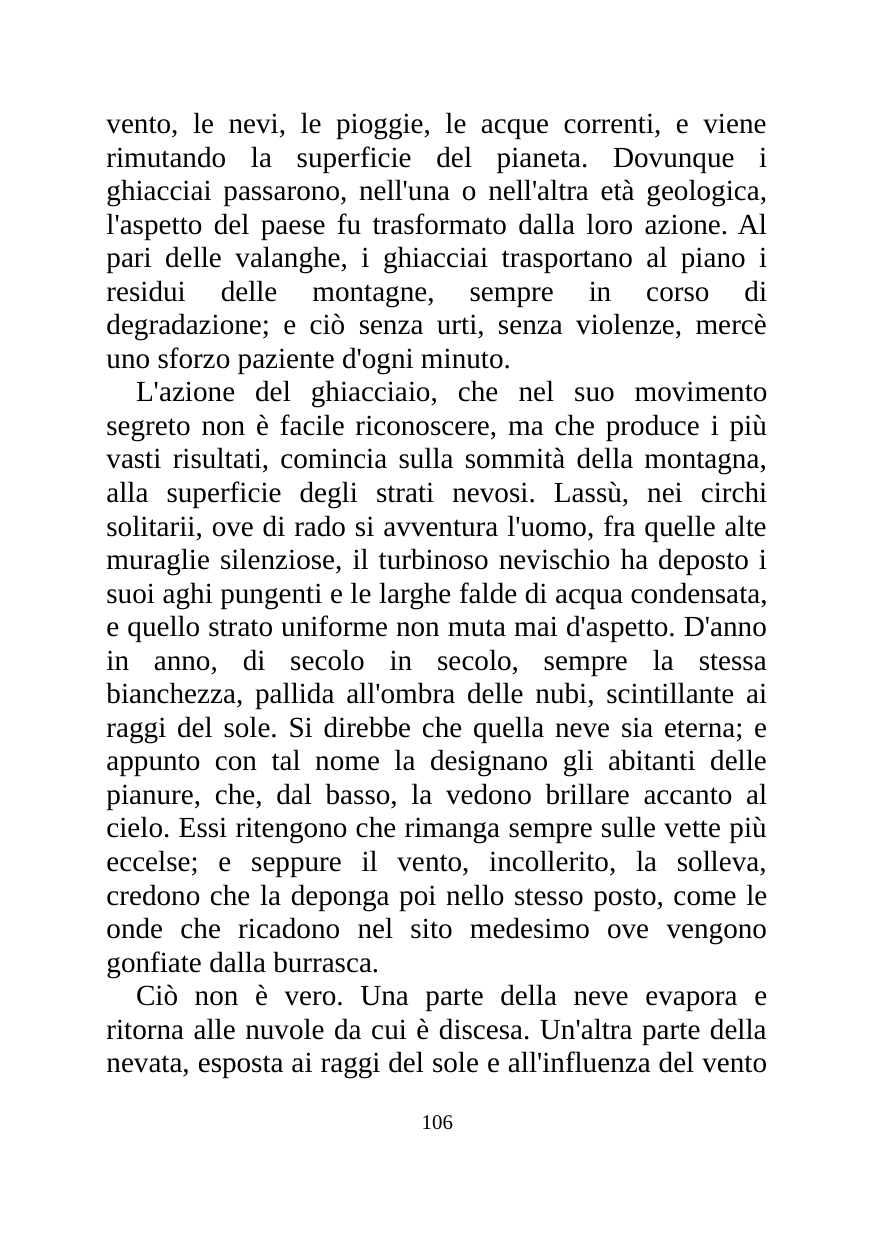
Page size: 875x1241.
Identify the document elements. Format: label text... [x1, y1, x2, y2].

text L'azione del ghiacciaio, che nel suo movimento segreto non è facile riconoscere, ma che produce i più vasti risultati, comincia sulla sommità della montagna, alla superficie degli strati nevosi. Lassù, nei circhi solitarii, ove di rado si avventura l'uomo, fra quelle alte muraglie silenziose, il turbinoso nevischio ha deposto i suoi aghi pungenti e le larghe falde di acqua condensata, e quello strato uniforme non muta mai d'aspetto. D'anno in anno, di secolo in secolo, sempre la stessa bianchezza, pallida all'ombra delle nubi, scintillante ai raggi del sole. Si direbbe che quella neve sia eterna; e appunto con tal nome la designano gli abitanti delle pianure, che, dal basso, la vedono brillare accanto al cielo. Essi ritengono che rimanga sempre sulle vette più eccelse; e seppure il vento, incollerito, la solleva, credono che la deponga poi nello stesso posto, come le onde che ricadono nel sito medesimo ove vengono gonfiate dalla burrasca. [106, 374, 768, 978]
text vento, le nevi, le pioggie, le acque correnti, e viene rimutando la superficie del pianeta. Dovunque i ghiacciai passarono, nell'una o nell'altra età geologica, l'aspetto del paese fu trasformato dalla loro azione. Al pari delle valanghe, i ghiacciai trasportano al piano i residui delle montagne, sempre in corso di degradazione; e ciò senza urti, senza violenze, mercè uno sforzo paziente d'ogni minuto. [106, 106, 768, 374]
text Ciò non è vero. Una parte della neve evapora e ritorna alle nuvole da cui è discesa. Un'altra parte della nevata, esposta ai raggi del sole e all'influenza del vento [106, 978, 768, 1079]
